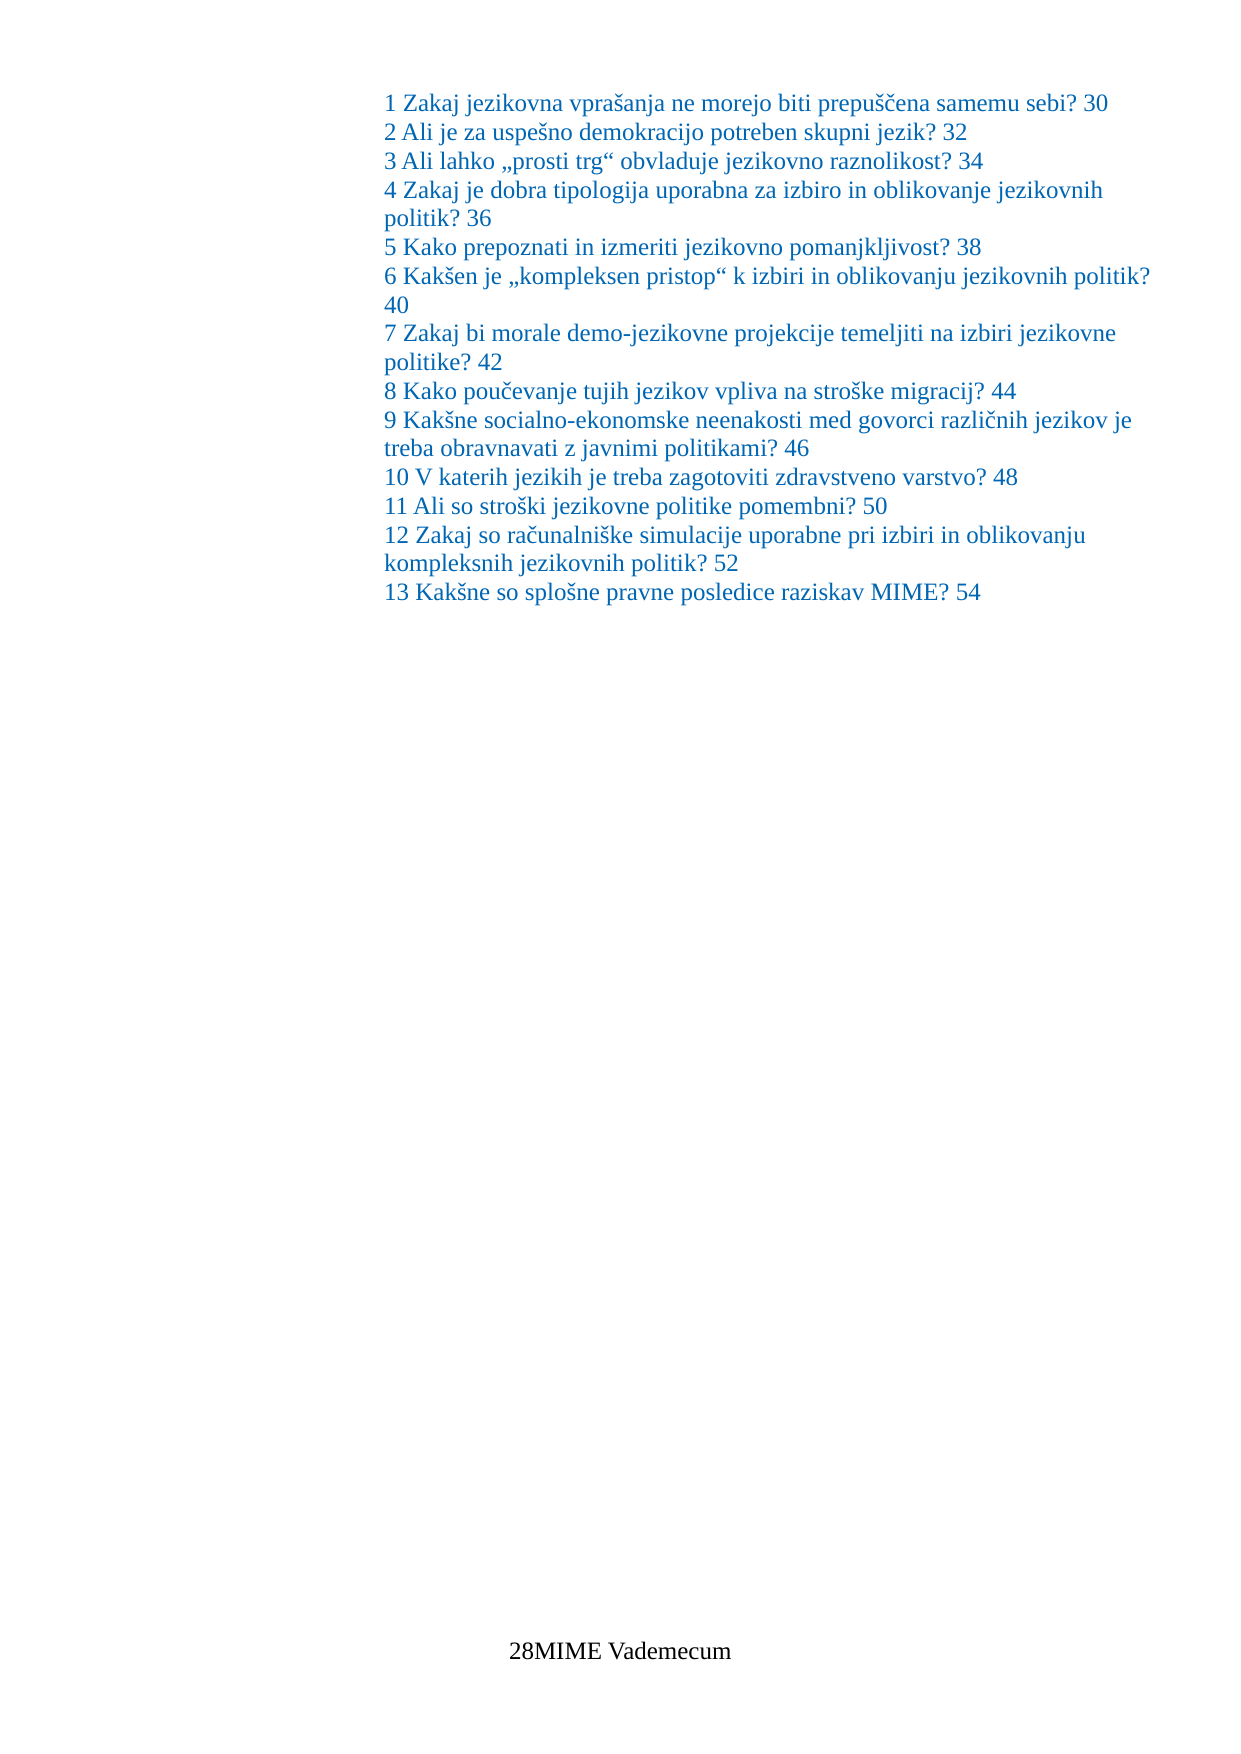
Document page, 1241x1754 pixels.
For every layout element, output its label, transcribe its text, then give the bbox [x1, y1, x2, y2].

text 4 Zakaj je dobra tipologija uporabna za izbiro in oblikovanje jezikovnih politik? 36 [384, 175, 1152, 232]
text 5 Kako prepoznati in izmeriti jezikovno pomanjkljivost? 38 [384, 232, 1152, 261]
text 2 Ali je za uspešno demokracijo potreben skupni jezik? 32 [384, 117, 1152, 146]
text 8 Kako poučevanje tujih jezikov vpliva na stroške migracij? 44 [384, 376, 1152, 405]
text 12 Zakaj so računalniške simulacije uporabne pri izbiri in oblikovanju kompleksnih jezikovnih politik? 52 [384, 520, 1152, 577]
text 11 Ali so stroški jezikovne politike pomembni? 50 [384, 491, 1152, 520]
text 13 Kakšne so splošne pravne posledice raziskav MIME? 54 [384, 577, 1152, 606]
text 9 Kakšne socialno-ekonomske neenakosti med govorci različnih jezikov je treba obravnavati z javnimi politikami? 46 [384, 405, 1152, 462]
text 1 Zakaj jezikovna vprašanja ne morejo biti prepuščena samemu sebi? 30 [384, 88, 1152, 117]
text 10 V katerih jezikih je treba zagotoviti zdravstveno varstvo? 48 [384, 462, 1152, 491]
text 6 Kakšen je „kompleksen pristop“ k izbiri in oblikovanju jezikovnih politik? 40 [384, 261, 1152, 318]
text 3 Ali lahko „prosti trg“ obvladuje jezikovno raznolikost? 34 [384, 146, 1152, 175]
text 7 Zakaj bi morale demo-jezikovne projekcije temeljiti na izbiri jezikovne politike? 42 [384, 318, 1152, 376]
